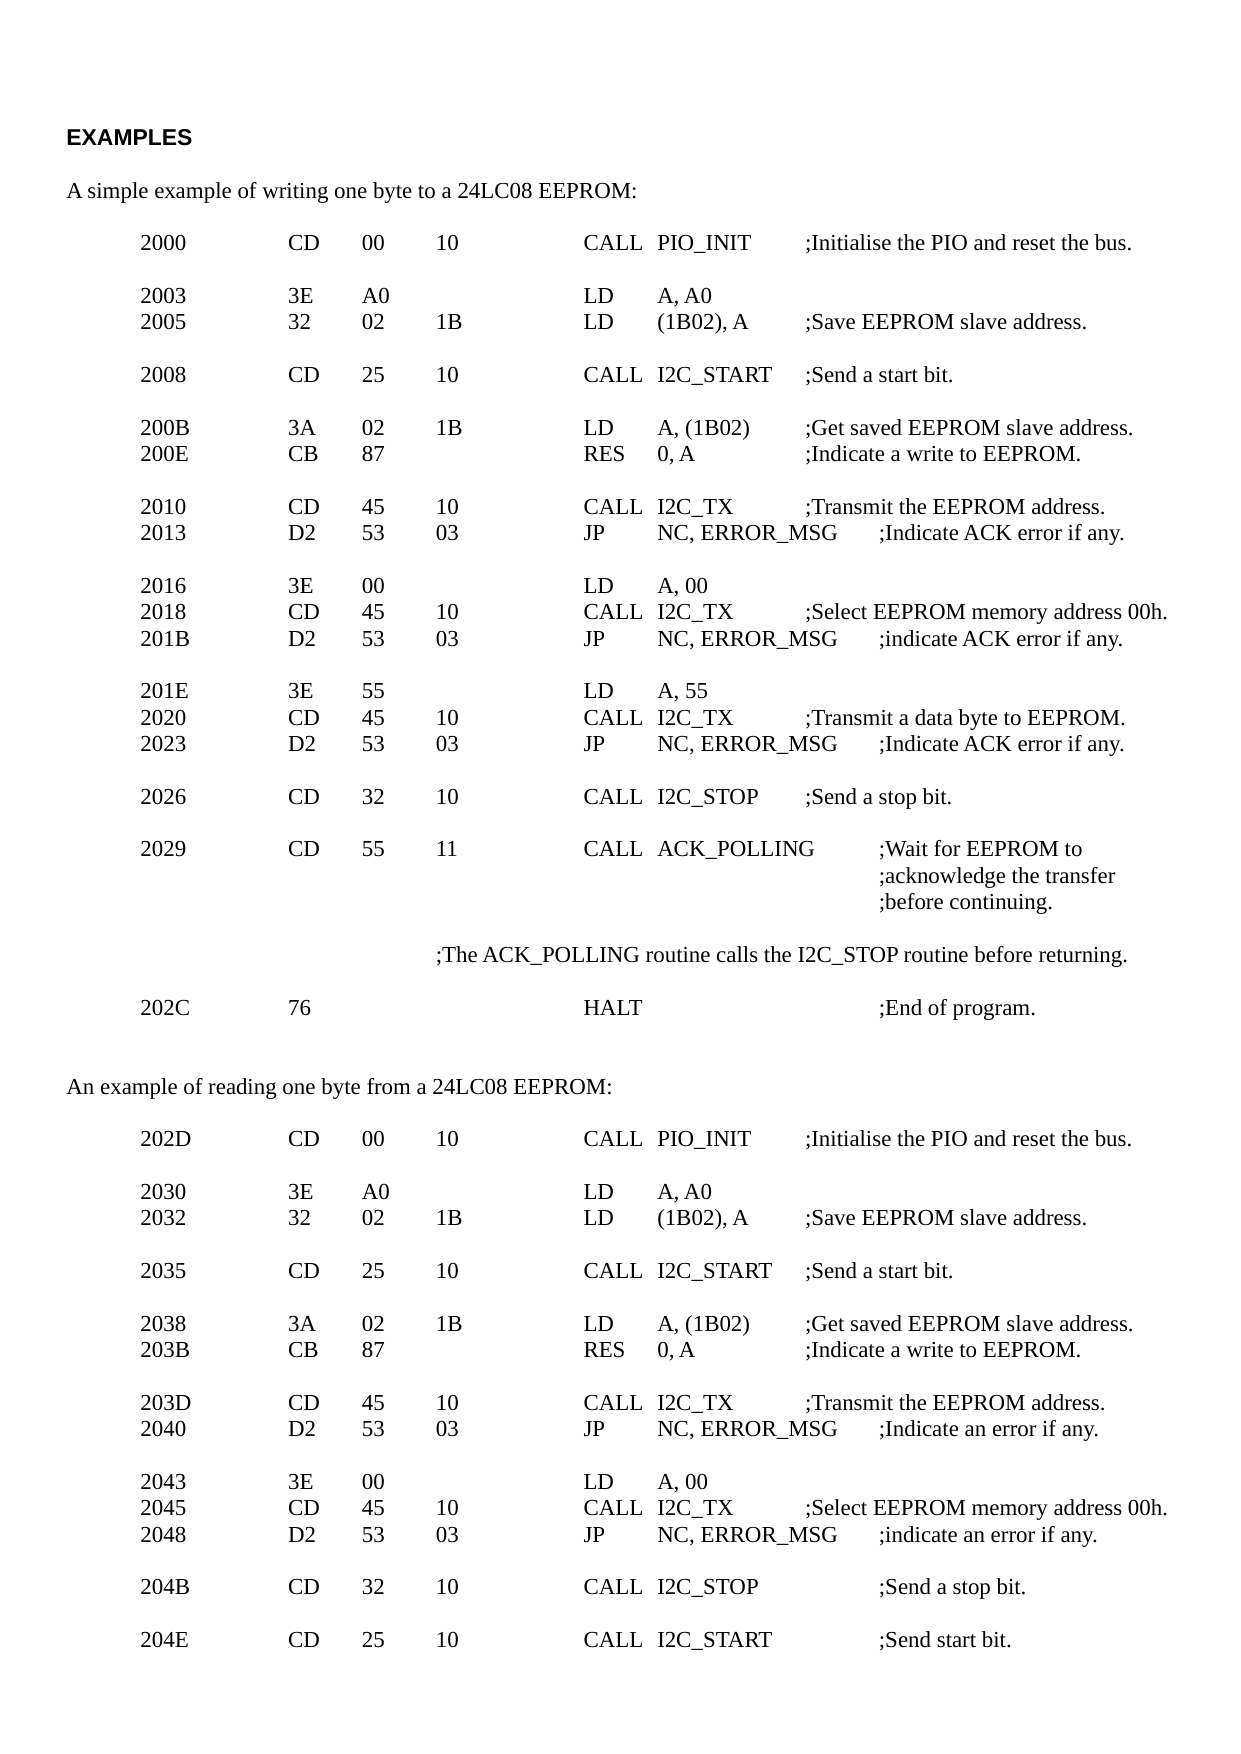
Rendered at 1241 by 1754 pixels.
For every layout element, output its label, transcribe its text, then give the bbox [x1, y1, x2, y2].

text 2016 3E 00 LD A, 00 [66, 572, 1172, 598]
text 2010 CD 45 10 CALL I2C_TX ;Transmit the EEPROM address. [66, 493, 1172, 519]
text An example of reading one byte from a 24LC08 EEPROM: [66, 1073, 1172, 1099]
text 2013 D2 53 03 JP NC, ERROR_MSG ;Indicate ACK error if any. [66, 519, 1172, 546]
text 204E CD 25 10 CALL I2C_START ;Send start bit. [66, 1626, 1172, 1652]
text 200E CB 87 RES 0, A ;Indicate a write to EEPROM. [66, 440, 1172, 467]
text 2038 3A 02 1B LD A, (1B02) ;Get saved EEPROM slave address. [66, 1310, 1172, 1336]
text 2030 3E A0 LD A, A0 [66, 1178, 1172, 1204]
text 201E 3E 55 LD A, 55 [66, 677, 1172, 704]
text 2032 32 02 1B LD (1B02), A ;Save EEPROM slave address. [66, 1204, 1172, 1231]
text 2026 CD 32 10 CALL I2C_STOP ;Send a stop bit. [66, 783, 1172, 809]
text 2000 CD 00 10 CALL PIO_INIT ;Initialise the PIO and reset the bus. [66, 229, 1172, 256]
text 2023 D2 53 03 JP NC, ERROR_MSG ;Indicate ACK error if any. [66, 730, 1172, 756]
text 2020 CD 45 10 CALL I2C_TX ;Transmit a data byte to EEPROM. [66, 704, 1172, 730]
text 201B D2 53 03 JP NC, ERROR_MSG ;indicate ACK error if any. [66, 625, 1172, 651]
text 203B CB 87 RES 0, A ;Indicate a write to EEPROM. [66, 1336, 1172, 1363]
text 202D CD 00 10 CALL PIO_INIT ;Initialise the PIO and reset the bus. [66, 1125, 1172, 1152]
text 203D CD 45 10 CALL I2C_TX ;Transmit the EEPROM address. [66, 1389, 1172, 1415]
text 2005 32 02 1B LD (1B02), A ;Save EEPROM slave address. [66, 308, 1172, 335]
text 2048 D2 53 03 JP NC, ERROR_MSG ;indicate an error if any. [66, 1521, 1172, 1547]
text 2008 CD 25 10 CALL I2C_START ;Send a start bit. [66, 361, 1172, 387]
text EXAMPLES [66, 124, 1172, 150]
text 202C 76 HALT ;End of program. [66, 994, 1172, 1020]
text 2035 CD 25 10 CALL I2C_START ;Send a start bit. [66, 1257, 1172, 1283]
text 2003 3E A0 LD A, A0 [66, 282, 1172, 308]
text ;The ACK_POLLING routine calls the I2C_STOP routine before returning. [66, 941, 1172, 967]
text 2018 CD 45 10 CALL I2C_TX ;Select EEPROM memory address 00h. [66, 598, 1172, 625]
text A simple example of writing one byte to a 24LC08 EEPROM: [66, 177, 1172, 203]
text 2029 CD 55 11 CALL ACK_POLLING ;Wait for EEPROM to ;acknowledge the transfer ;before continuing. [66, 836, 1172, 914]
text 2043 3E 00 LD A, 00 [66, 1468, 1172, 1494]
text 2045 CD 45 10 CALL I2C_TX ;Select EEPROM memory address 00h. [66, 1494, 1172, 1521]
text 204B CD 32 10 CALL I2C_STOP ;Send a stop bit. [66, 1573, 1172, 1600]
text 200B 3A 02 1B LD A, (1B02) ;Get saved EEPROM slave address. [66, 414, 1172, 440]
text 2040 D2 53 03 JP NC, ERROR_MSG ;Indicate an error if any. [66, 1415, 1172, 1442]
